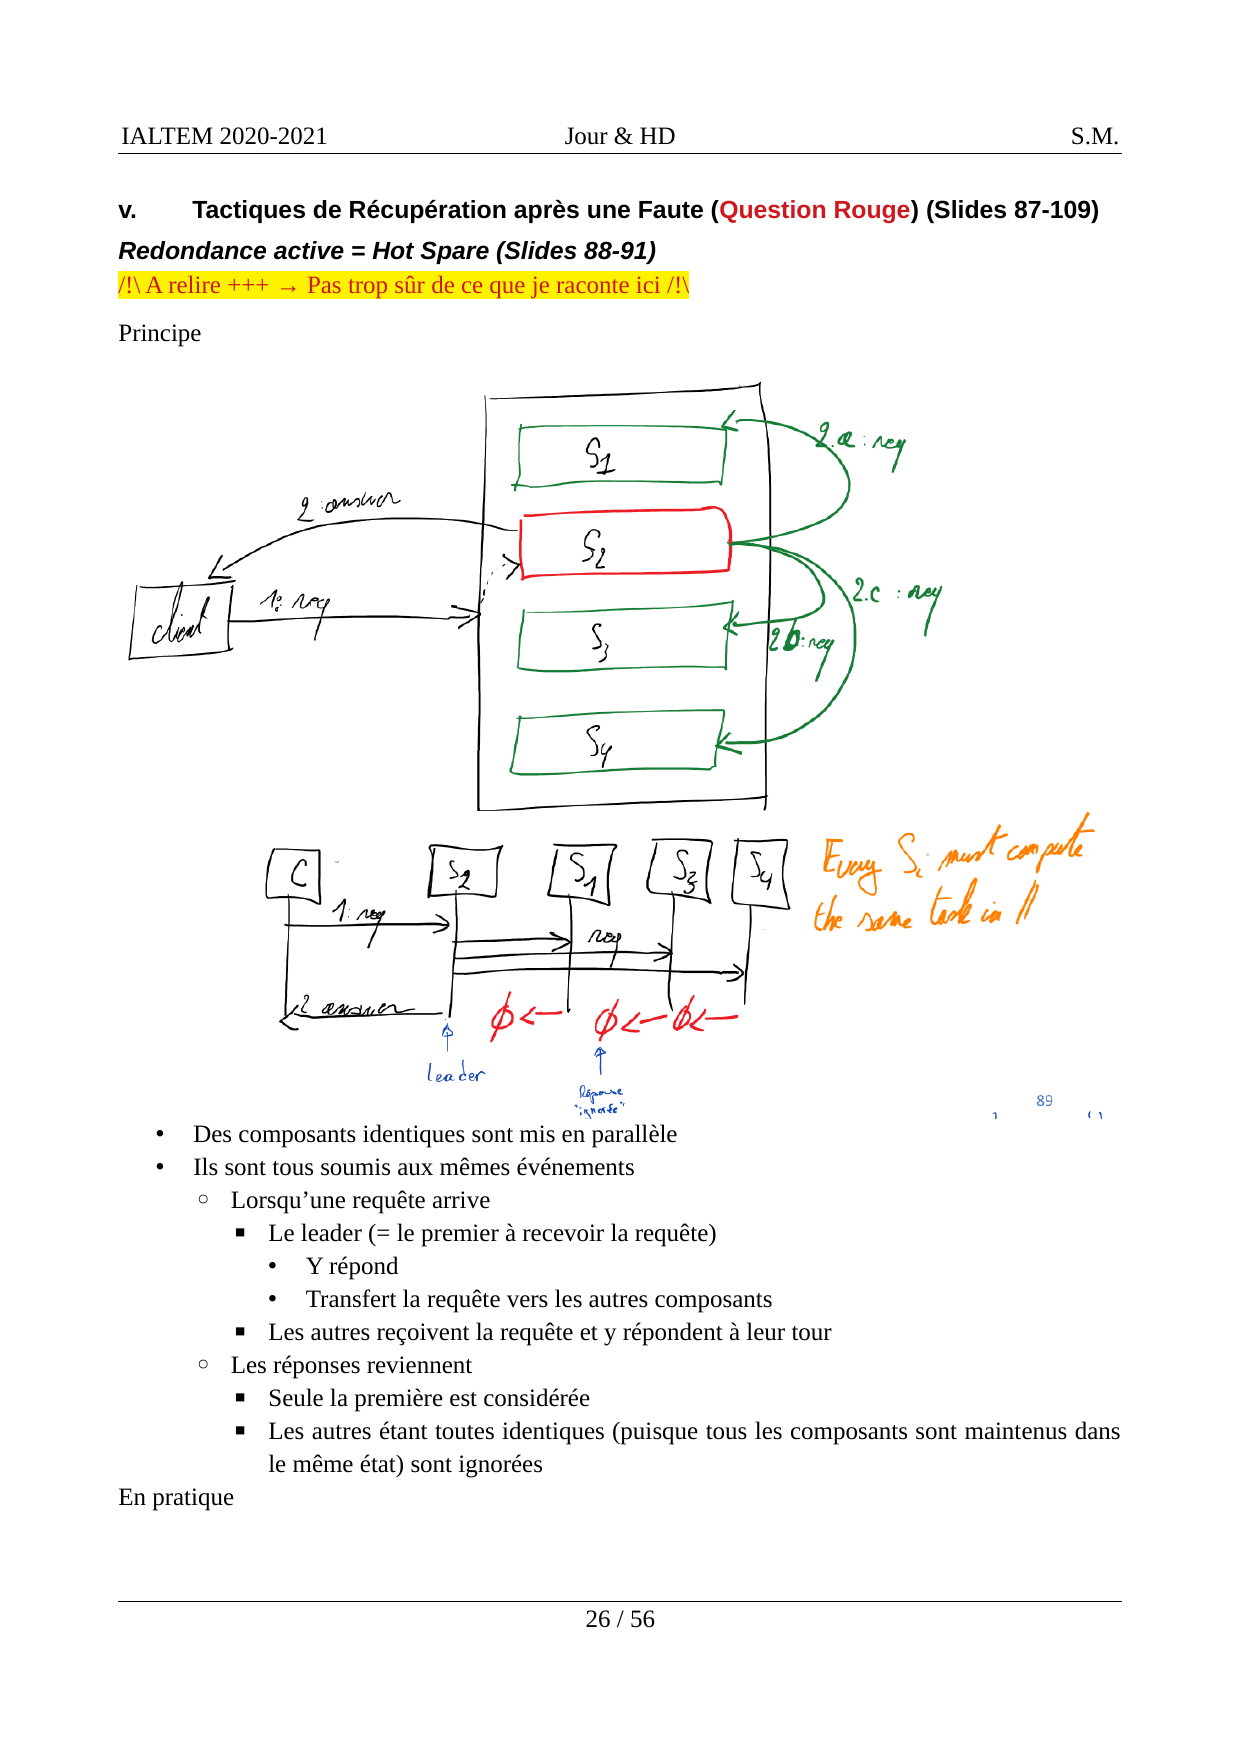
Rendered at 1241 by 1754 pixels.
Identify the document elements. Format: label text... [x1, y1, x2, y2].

picture [118, 365, 1123, 1119]
list Y répond [268, 1251, 1122, 1279]
list Les autres reçoivent la requête et y répondent à leur tour [231, 1317, 1122, 1346]
list Ils sont tous soumis aux mêmes événements [156, 1152, 1122, 1181]
list Le leader (= le premier à recevoir la requête) [231, 1218, 1122, 1247]
list Transfert la requête vers les autres composants [268, 1284, 1122, 1313]
list Seule la première est considérée [231, 1383, 1122, 1412]
text Principe [118, 318, 1122, 347]
text /!\ A relire +++ → Pas trop sûr de ce que je raconte ici /!\ [118, 271, 1122, 299]
subtitle Redondance active = Hot Spare (Slides 88-91) [118, 236, 1122, 264]
text En pratique [118, 1482, 1122, 1511]
subtitle Tactiques de Récupération après une Faute (Question Rouge) (Slides 87-109) [118, 195, 1122, 223]
list Des composants identiques sont mis en parallèle [156, 1119, 1122, 1147]
list Les réponses reviennent [193, 1350, 1122, 1379]
list Les autres étant toutes identiques (puisque tous les composants sont maintenus dans le même état) sont ignorées [231, 1416, 1122, 1478]
list Lorsqu’une requête arrive [193, 1185, 1122, 1213]
